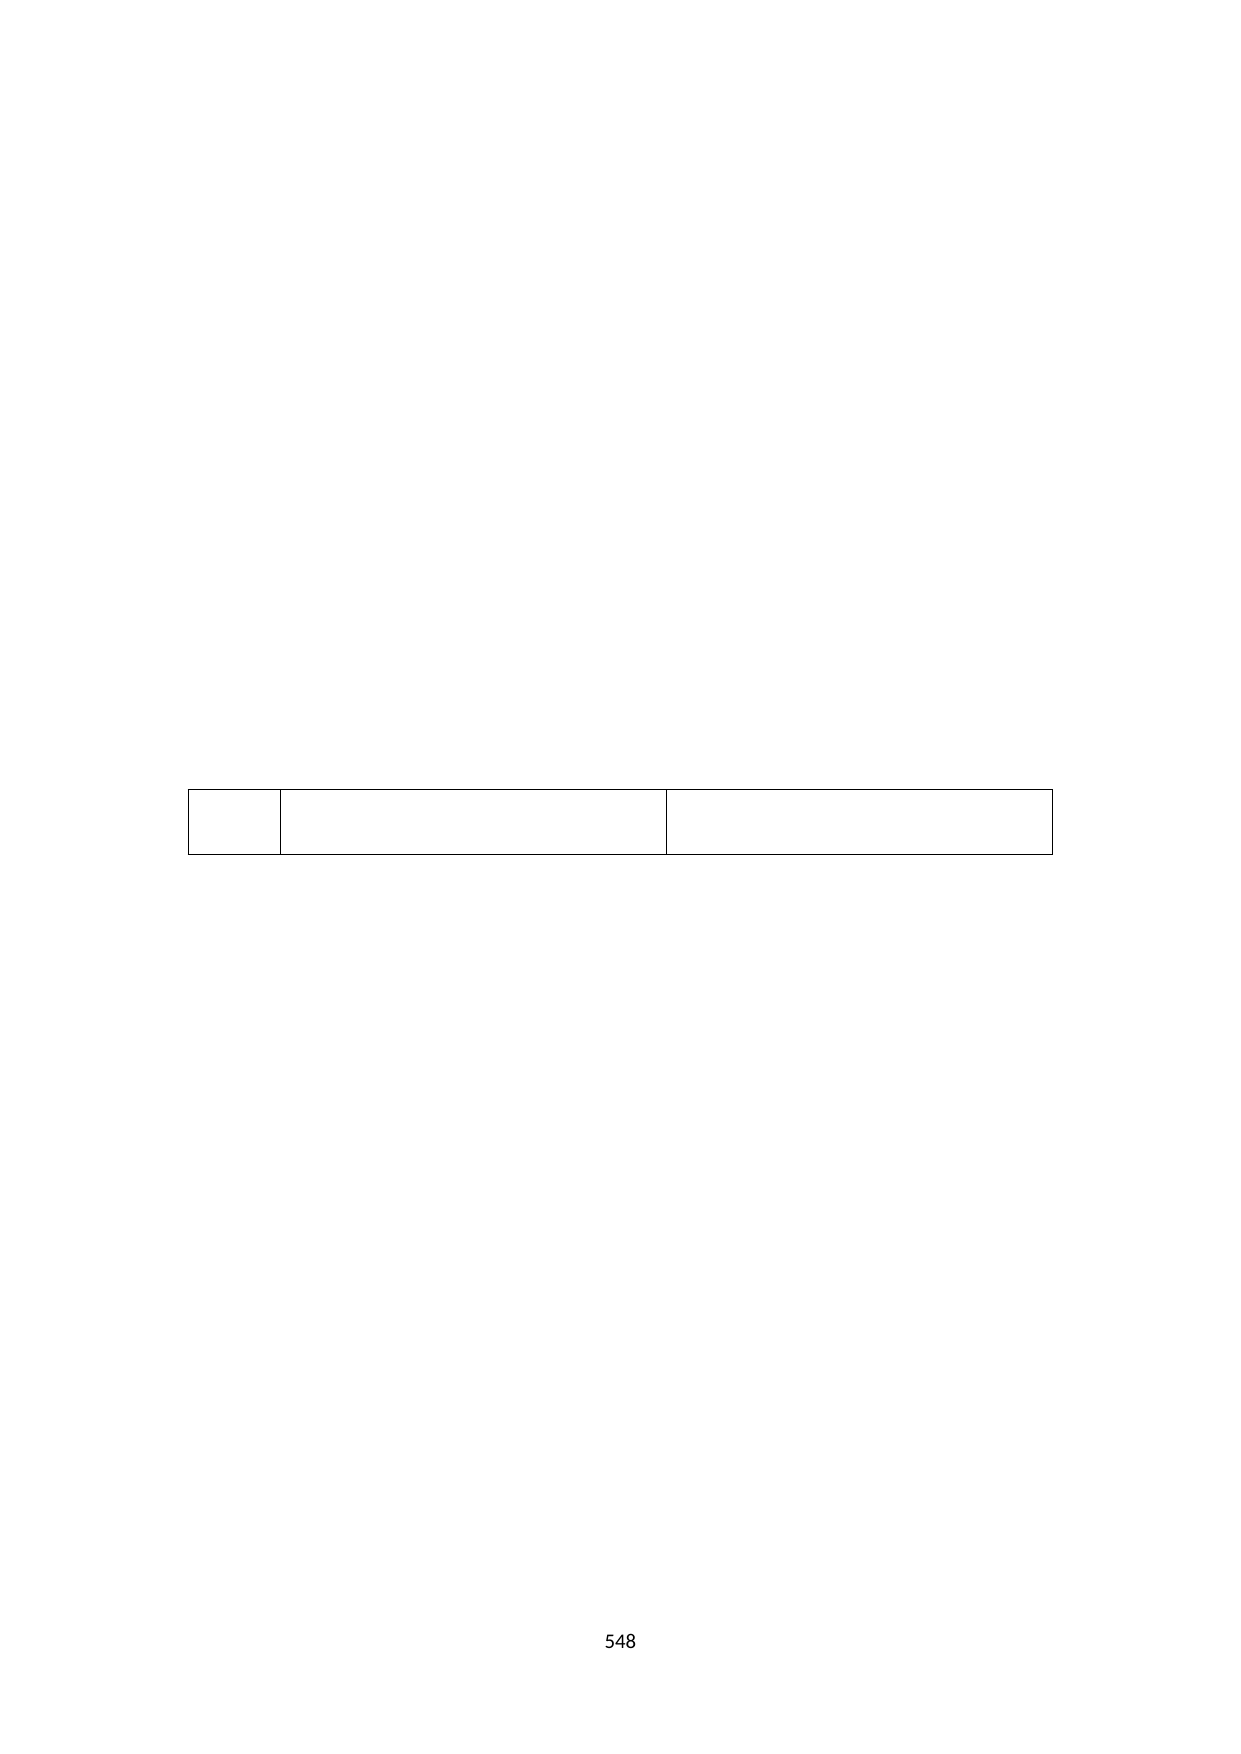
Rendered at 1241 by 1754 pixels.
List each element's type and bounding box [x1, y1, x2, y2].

table_cell [189, 790, 280, 854]
table_cell [667, 790, 1052, 854]
table_cell [281, 790, 666, 854]
